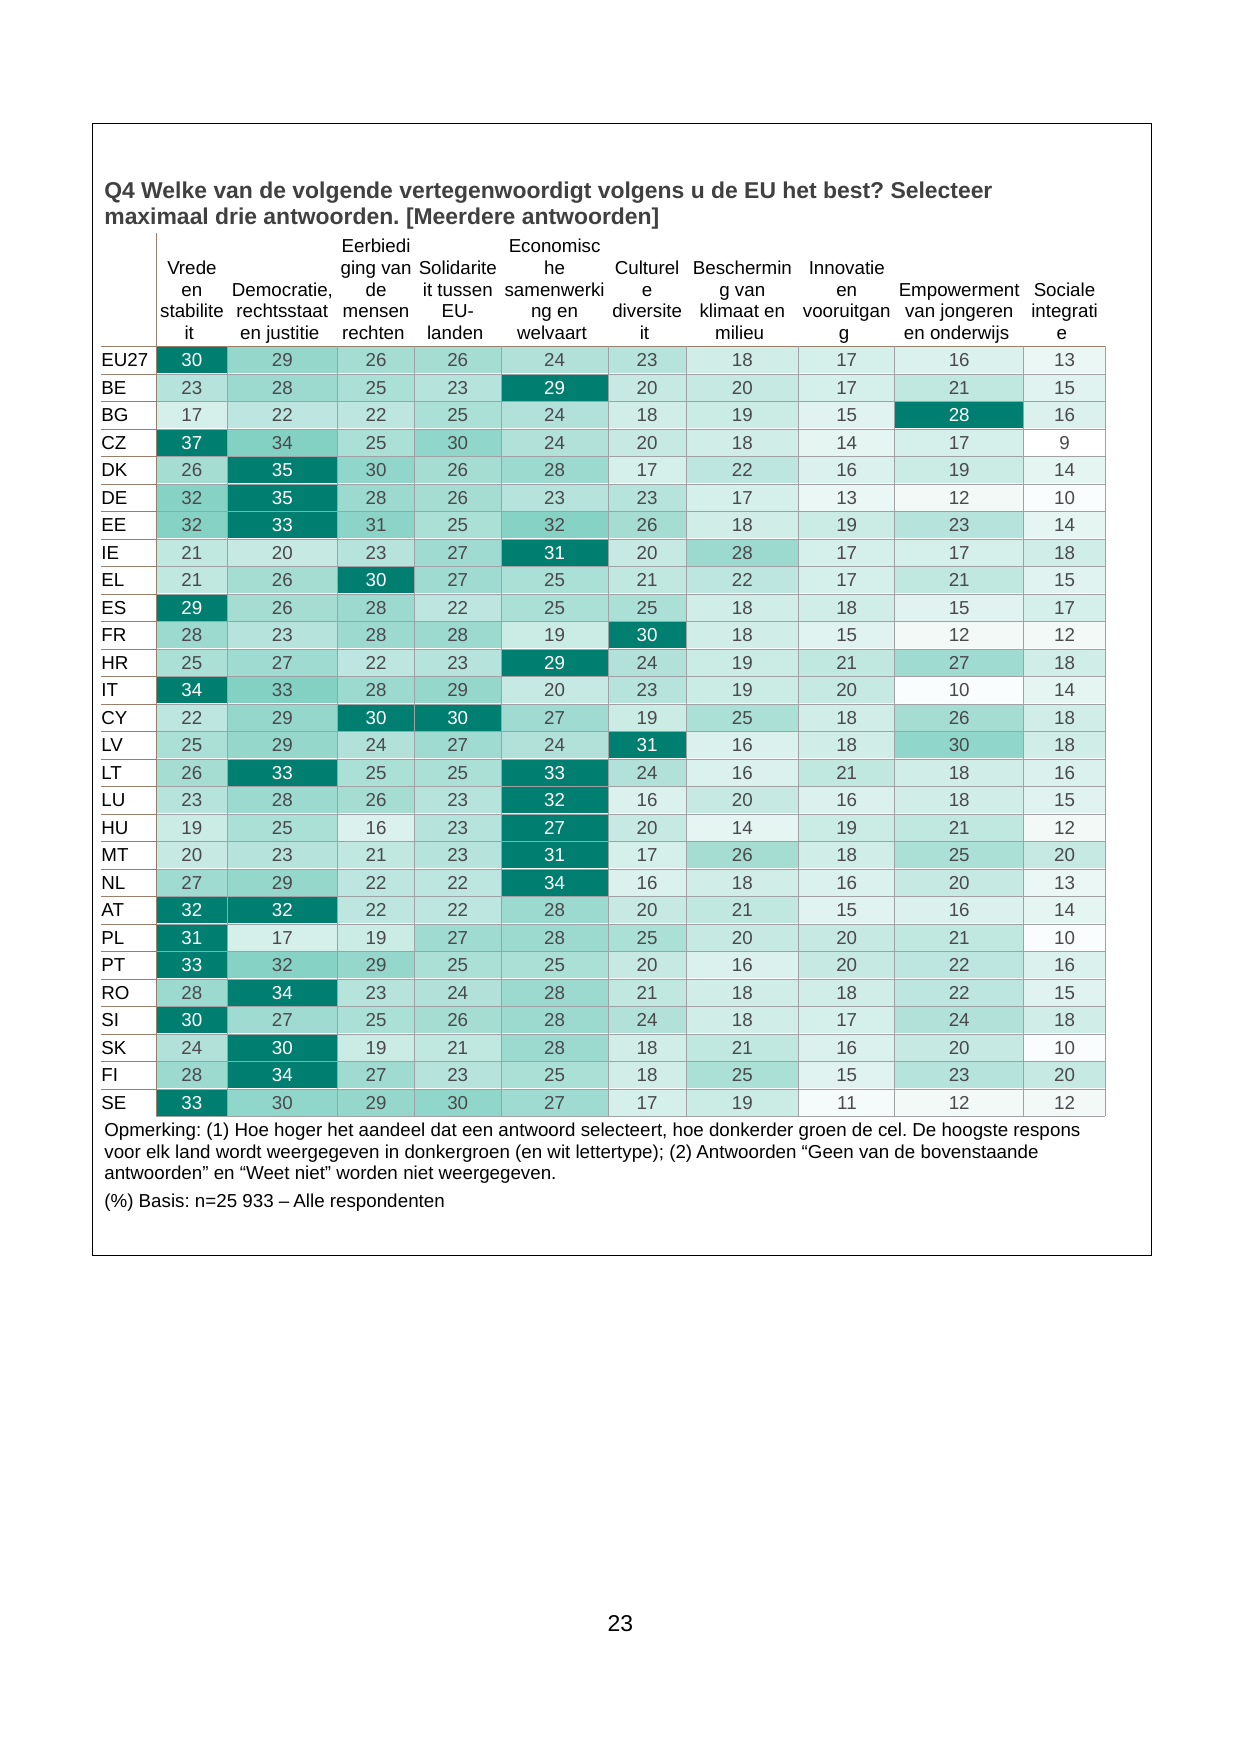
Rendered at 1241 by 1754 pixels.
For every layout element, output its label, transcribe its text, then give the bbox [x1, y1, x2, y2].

table_cell 22 [687, 567, 798, 593]
table_cell 25 [338, 760, 414, 786]
table_cell NL [101, 870, 156, 896]
table_cell 20 [687, 787, 798, 813]
table_cell 28 [502, 1035, 608, 1061]
table_cell 21 [157, 567, 227, 593]
table_cell 16 [338, 815, 414, 841]
table_cell 25 [609, 595, 686, 621]
table_cell 25 [415, 402, 501, 428]
table_cell 28 [502, 1007, 608, 1033]
table_cell 26 [157, 457, 227, 483]
table_cell CZ [101, 430, 156, 456]
table_cell 12 [895, 1090, 1023, 1116]
table_cell 19 [687, 1090, 798, 1116]
table_cell 27 [415, 567, 501, 593]
table_cell 29 [228, 347, 337, 373]
table_cell 18 [1024, 650, 1105, 676]
table_cell 14 [687, 815, 798, 841]
table_cell 23 [609, 347, 686, 373]
table_cell 26 [338, 787, 414, 813]
table_cell 26 [415, 485, 501, 511]
table_cell 16 [1024, 402, 1105, 428]
table_cell 26 [157, 760, 227, 786]
table_cell EU27 [101, 347, 156, 373]
table_cell 23 [228, 622, 337, 648]
table_cell 24 [157, 1035, 227, 1061]
table_cell 18 [1024, 732, 1105, 758]
table_cell 30 [415, 430, 501, 456]
table_cell 28 [157, 622, 227, 648]
table_cell 14 [1024, 457, 1105, 483]
table_cell CY [101, 705, 156, 731]
table_cell 21 [799, 650, 894, 676]
table_cell 19 [687, 650, 798, 676]
table_cell 23 [338, 980, 414, 1006]
table_cell 28 [228, 375, 337, 401]
table_cell 23 [609, 485, 686, 511]
table_cell 32 [157, 512, 227, 538]
table_cell 25 [338, 430, 414, 456]
table_cell 13 [1024, 347, 1105, 373]
table_cell Innovatie en vooruitgang [799, 233, 894, 346]
table_cell 23 [415, 1062, 501, 1088]
table_cell 28 [157, 1062, 227, 1088]
table_cell 30 [338, 705, 414, 731]
table_cell 30 [895, 732, 1023, 758]
table_cell 31 [157, 925, 227, 951]
table_cell Eerbiediging van de mensenrechten [337, 233, 414, 346]
table_cell 22 [415, 897, 501, 923]
table_cell 9 [1024, 430, 1105, 456]
table_cell 22 [338, 402, 414, 428]
table_cell 16 [609, 787, 686, 813]
table_cell 30 [338, 457, 414, 483]
table_cell 19 [895, 457, 1023, 483]
table_cell Vrede en stabiliteit [157, 233, 227, 346]
table_cell 17 [1024, 595, 1105, 621]
table_cell 32 [157, 897, 227, 923]
table_cell 22 [228, 402, 337, 428]
table_cell 25 [157, 650, 227, 676]
table_cell 18 [799, 595, 894, 621]
table_cell 26 [415, 457, 501, 483]
table_cell 10 [895, 677, 1023, 703]
table_cell 22 [687, 457, 798, 483]
table_cell 26 [895, 705, 1023, 731]
table_cell 20 [687, 925, 798, 951]
table_cell 18 [687, 980, 798, 1006]
table_cell 28 [895, 402, 1023, 428]
table_cell 20 [609, 375, 686, 401]
table_cell 21 [895, 567, 1023, 593]
table_cell 21 [157, 540, 227, 566]
table_cell 34 [228, 430, 337, 456]
table_cell 24 [415, 980, 501, 1006]
table_cell 27 [895, 650, 1023, 676]
table_cell 32 [228, 897, 337, 923]
table_cell 22 [338, 650, 414, 676]
table_cell 16 [687, 732, 798, 758]
table_cell IE [101, 540, 156, 566]
table_cell 21 [895, 375, 1023, 401]
table_cell 20 [1024, 842, 1105, 868]
table_cell 25 [338, 1007, 414, 1033]
table_cell 23 [338, 540, 414, 566]
table_cell 34 [157, 677, 227, 703]
table_cell DK [101, 457, 156, 483]
table_cell 34 [228, 1062, 337, 1088]
table_cell 26 [415, 1007, 501, 1033]
table_cell 15 [1024, 567, 1105, 593]
table_cell FR [101, 622, 156, 648]
table_cell 25 [687, 1062, 798, 1088]
table_cell 30 [609, 622, 686, 648]
table_cell 25 [157, 732, 227, 758]
table_cell 29 [157, 595, 227, 621]
table_cell 19 [687, 677, 798, 703]
table_cell 10 [1024, 1035, 1105, 1061]
table_cell BE [101, 375, 156, 401]
table_cell 17 [609, 842, 686, 868]
table_cell 30 [415, 705, 501, 731]
table_cell 26 [338, 347, 414, 373]
table_cell 21 [338, 842, 414, 868]
table_cell 28 [502, 897, 608, 923]
table_cell 24 [895, 1007, 1023, 1033]
table_cell 18 [687, 622, 798, 648]
table_cell 17 [799, 567, 894, 593]
table_cell 19 [799, 512, 894, 538]
table_cell 15 [799, 1062, 894, 1088]
table_cell Democratie, rechtsstaat en justitie [227, 233, 337, 346]
table_cell 27 [415, 540, 501, 566]
table_cell 23 [415, 650, 501, 676]
table_cell 29 [502, 650, 608, 676]
table_cell AT [101, 897, 156, 923]
table_cell 28 [338, 485, 414, 511]
table_cell 22 [415, 595, 501, 621]
table_cell 16 [799, 457, 894, 483]
table_cell 25 [502, 1062, 608, 1088]
table_cell 29 [415, 677, 501, 703]
table_cell 35 [228, 457, 337, 483]
table_cell 12 [895, 622, 1023, 648]
table_cell (%) Basis: n=25 933 – Alle respondenten [101, 1187, 1105, 1214]
table_cell 14 [799, 430, 894, 456]
table_cell 35 [228, 485, 337, 511]
table_cell 20 [609, 952, 686, 978]
table_cell Economische samenwerking en welvaart [501, 233, 608, 346]
table_cell 13 [1024, 870, 1105, 896]
table_cell EL [101, 567, 156, 593]
table_cell Solidariteit tussen EU-landen [415, 233, 501, 346]
table_cell 23 [415, 787, 501, 813]
table_cell 18 [799, 732, 894, 758]
table_cell 33 [228, 760, 337, 786]
table_cell 31 [338, 512, 414, 538]
table_cell 27 [502, 1090, 608, 1116]
table_cell 28 [338, 595, 414, 621]
table_cell 27 [228, 650, 337, 676]
table_cell 25 [502, 567, 608, 593]
table_cell PT [101, 952, 156, 978]
table_cell 24 [609, 760, 686, 786]
table_cell 26 [609, 512, 686, 538]
table_cell 22 [338, 870, 414, 896]
table_cell 12 [1024, 622, 1105, 648]
table_cell 17 [895, 430, 1023, 456]
table_cell Culturele diversiteit [608, 233, 686, 346]
table_cell 20 [895, 1035, 1023, 1061]
table_cell LU [101, 787, 156, 813]
table_cell 12 [895, 485, 1023, 511]
table_cell 17 [157, 402, 227, 428]
table_cell 22 [895, 952, 1023, 978]
table_cell 17 [799, 1007, 894, 1033]
table_cell 32 [502, 512, 608, 538]
table_header Q4 Welke van de volgende vertegenwoordigt volgens u de EU het best? Selecteer maximaal drie antwoorden. [Meerdere antwoorden] [101, 170, 1105, 232]
table_cell 16 [799, 1035, 894, 1061]
table_cell 18 [1024, 1007, 1105, 1033]
table_cell 18 [799, 980, 894, 1006]
table_cell 18 [687, 595, 798, 621]
table_cell 18 [609, 1035, 686, 1061]
table_cell 20 [502, 677, 608, 703]
table_cell 30 [157, 1007, 227, 1033]
table_cell 33 [228, 512, 337, 538]
table_cell 19 [338, 925, 414, 951]
table_cell LV [101, 732, 156, 758]
table_cell 18 [799, 705, 894, 731]
table_cell 22 [338, 897, 414, 923]
table_cell 15 [799, 402, 894, 428]
table_cell 18 [687, 430, 798, 456]
table_cell 26 [687, 842, 798, 868]
table_cell 19 [157, 815, 227, 841]
table_cell 12 [1024, 1090, 1105, 1116]
table_cell 28 [502, 980, 608, 1006]
table_cell 33 [157, 952, 227, 978]
table_cell 21 [609, 980, 686, 1006]
table_cell 20 [609, 430, 686, 456]
table_cell 16 [1024, 760, 1105, 786]
table_cell 14 [1024, 897, 1105, 923]
table_cell 32 [502, 787, 608, 813]
table_cell 25 [415, 512, 501, 538]
table_cell 19 [502, 622, 608, 648]
table_cell 10 [1024, 925, 1105, 951]
table_cell 28 [502, 457, 608, 483]
table_cell 29 [228, 705, 337, 731]
table_cell 21 [895, 925, 1023, 951]
table_cell 20 [609, 815, 686, 841]
table_cell 25 [687, 705, 798, 731]
table_cell 18 [687, 870, 798, 896]
table_cell 22 [895, 980, 1023, 1006]
table_cell 24 [502, 430, 608, 456]
table_cell 27 [157, 870, 227, 896]
table_cell 18 [687, 347, 798, 373]
table_cell 33 [228, 677, 337, 703]
table_cell 30 [415, 1090, 501, 1116]
table_cell 21 [609, 567, 686, 593]
table_cell 28 [338, 677, 414, 703]
table_cell Sociale integratie [1023, 233, 1105, 346]
table_cell 23 [415, 815, 501, 841]
table_cell 23 [415, 375, 501, 401]
table_cell 23 [157, 787, 227, 813]
table_cell 23 [609, 677, 686, 703]
table_cell 27 [228, 1007, 337, 1033]
table_cell RO [101, 980, 156, 1006]
table_cell 30 [338, 567, 414, 593]
table_cell 29 [228, 870, 337, 896]
table_cell 20 [799, 925, 894, 951]
table_cell 20 [609, 540, 686, 566]
table_cell 20 [687, 375, 798, 401]
table_cell 31 [609, 732, 686, 758]
table_cell 25 [415, 952, 501, 978]
table_cell 25 [895, 842, 1023, 868]
table_cell 25 [609, 925, 686, 951]
table_cell 15 [799, 622, 894, 648]
table_cell 18 [1024, 705, 1105, 731]
table_cell 18 [609, 402, 686, 428]
table_cell 20 [799, 952, 894, 978]
table_cell 21 [415, 1035, 501, 1061]
table_cell 16 [609, 870, 686, 896]
table_cell 15 [799, 897, 894, 923]
table_cell 18 [895, 760, 1023, 786]
table_cell 22 [157, 705, 227, 731]
table_cell 15 [1024, 375, 1105, 401]
table_cell 25 [502, 952, 608, 978]
table_cell HR [101, 650, 156, 676]
table_cell 18 [1024, 540, 1105, 566]
table_cell 34 [228, 980, 337, 1006]
table_cell 17 [609, 457, 686, 483]
table_cell 29 [228, 732, 337, 758]
table_cell 16 [799, 870, 894, 896]
table_cell 21 [799, 760, 894, 786]
table_cell MT [101, 842, 156, 868]
table_cell SI [101, 1007, 156, 1033]
table_cell 28 [502, 925, 608, 951]
table_cell EE [101, 512, 156, 538]
table_cell 28 [228, 787, 337, 813]
table_cell 24 [502, 732, 608, 758]
table_cell 20 [799, 677, 894, 703]
table_cell 12 [1024, 815, 1105, 841]
table_cell BG [101, 402, 156, 428]
table_cell 17 [799, 540, 894, 566]
table_cell 17 [228, 925, 337, 951]
table_cell Bescherming van klimaat en milieu [686, 233, 798, 346]
table_cell 33 [502, 760, 608, 786]
table_cell 19 [338, 1035, 414, 1061]
table_cell 26 [415, 347, 501, 373]
table_cell 17 [895, 540, 1023, 566]
table_cell 27 [502, 705, 608, 731]
table_cell 28 [338, 622, 414, 648]
table_cell SE [101, 1090, 156, 1116]
table_cell 10 [1024, 485, 1105, 511]
table_cell [101, 233, 156, 346]
table_cell 25 [415, 760, 501, 786]
table_cell 28 [415, 622, 501, 648]
table_cell 18 [687, 512, 798, 538]
table_cell FI [101, 1062, 156, 1088]
table_cell 31 [502, 540, 608, 566]
table_cell 18 [687, 1007, 798, 1033]
table_cell 19 [609, 705, 686, 731]
table_cell 32 [157, 485, 227, 511]
table_cell 24 [609, 650, 686, 676]
table_cell 11 [799, 1090, 894, 1116]
table_cell 29 [338, 1090, 414, 1116]
table_cell DE [101, 485, 156, 511]
table_cell 13 [799, 485, 894, 511]
table_cell 22 [415, 870, 501, 896]
table_cell 18 [895, 787, 1023, 813]
table_cell 20 [609, 897, 686, 923]
table_cell 21 [687, 1035, 798, 1061]
table_cell ES [101, 595, 156, 621]
table_cell 27 [415, 732, 501, 758]
table_cell 14 [1024, 677, 1105, 703]
table_cell 16 [687, 760, 798, 786]
table_cell 17 [799, 347, 894, 373]
table_cell 30 [228, 1090, 337, 1116]
table_cell 33 [157, 1090, 227, 1116]
table_cell 20 [228, 540, 337, 566]
table_cell 21 [895, 815, 1023, 841]
table_cell 27 [415, 925, 501, 951]
table_cell 18 [799, 842, 894, 868]
table_cell SK [101, 1035, 156, 1061]
table_cell 23 [157, 375, 227, 401]
table_cell 17 [687, 485, 798, 511]
table_cell 23 [228, 842, 337, 868]
table_cell 37 [157, 430, 227, 456]
table_cell 28 [157, 980, 227, 1006]
table_cell 28 [687, 540, 798, 566]
table_cell 24 [502, 347, 608, 373]
table_cell 31 [502, 842, 608, 868]
table_cell 14 [1024, 512, 1105, 538]
table_cell 32 [228, 952, 337, 978]
table_cell PL [101, 925, 156, 951]
table_cell 21 [687, 897, 798, 923]
table_cell 26 [228, 595, 337, 621]
table_cell 29 [338, 952, 414, 978]
table_cell 25 [228, 815, 337, 841]
table_cell 23 [502, 485, 608, 511]
table_cell 19 [687, 402, 798, 428]
table_cell 17 [799, 375, 894, 401]
table_cell 25 [502, 595, 608, 621]
table_cell 27 [338, 1062, 414, 1088]
table_cell 26 [228, 567, 337, 593]
table_cell 24 [338, 732, 414, 758]
table_cell HU [101, 815, 156, 841]
table_cell 23 [415, 842, 501, 868]
table_cell LT [101, 760, 156, 786]
table_cell 20 [157, 842, 227, 868]
table_cell 18 [609, 1062, 686, 1088]
table_cell 27 [502, 815, 608, 841]
table_cell 25 [338, 375, 414, 401]
table_cell 16 [687, 952, 798, 978]
table_cell 34 [502, 870, 608, 896]
table_cell 23 [895, 512, 1023, 538]
table_cell Opmerking: (1) Hoe hoger het aandeel dat een antwoord selecteert, hoe donkerder groen de cel. De hoogste respons voor elk land wordt weergegeven in donkergroen (en wit lettertype); (2) Antwoorden “Geen van de bovenstaande antwoorden” en “Weet niet” worden niet weergegeven. [101, 1116, 1105, 1187]
table_cell 24 [609, 1007, 686, 1033]
table_cell 16 [895, 347, 1023, 373]
table_cell 23 [895, 1062, 1023, 1088]
table_cell 15 [1024, 980, 1105, 1006]
table_cell 30 [157, 347, 227, 373]
table_cell 15 [895, 595, 1023, 621]
table_cell 20 [1024, 1062, 1105, 1088]
table_cell 16 [799, 787, 894, 813]
table_cell IT [101, 677, 156, 703]
table_cell 29 [502, 375, 608, 401]
table_cell Empowerment van jongeren en onderwijs [894, 233, 1023, 346]
table_cell 20 [895, 870, 1023, 896]
table_cell 19 [799, 815, 894, 841]
table_cell 17 [609, 1090, 686, 1116]
table_cell 15 [1024, 787, 1105, 813]
table_cell 30 [228, 1035, 337, 1061]
table_cell 16 [1024, 952, 1105, 978]
table_cell 24 [502, 402, 608, 428]
table_cell 16 [895, 897, 1023, 923]
